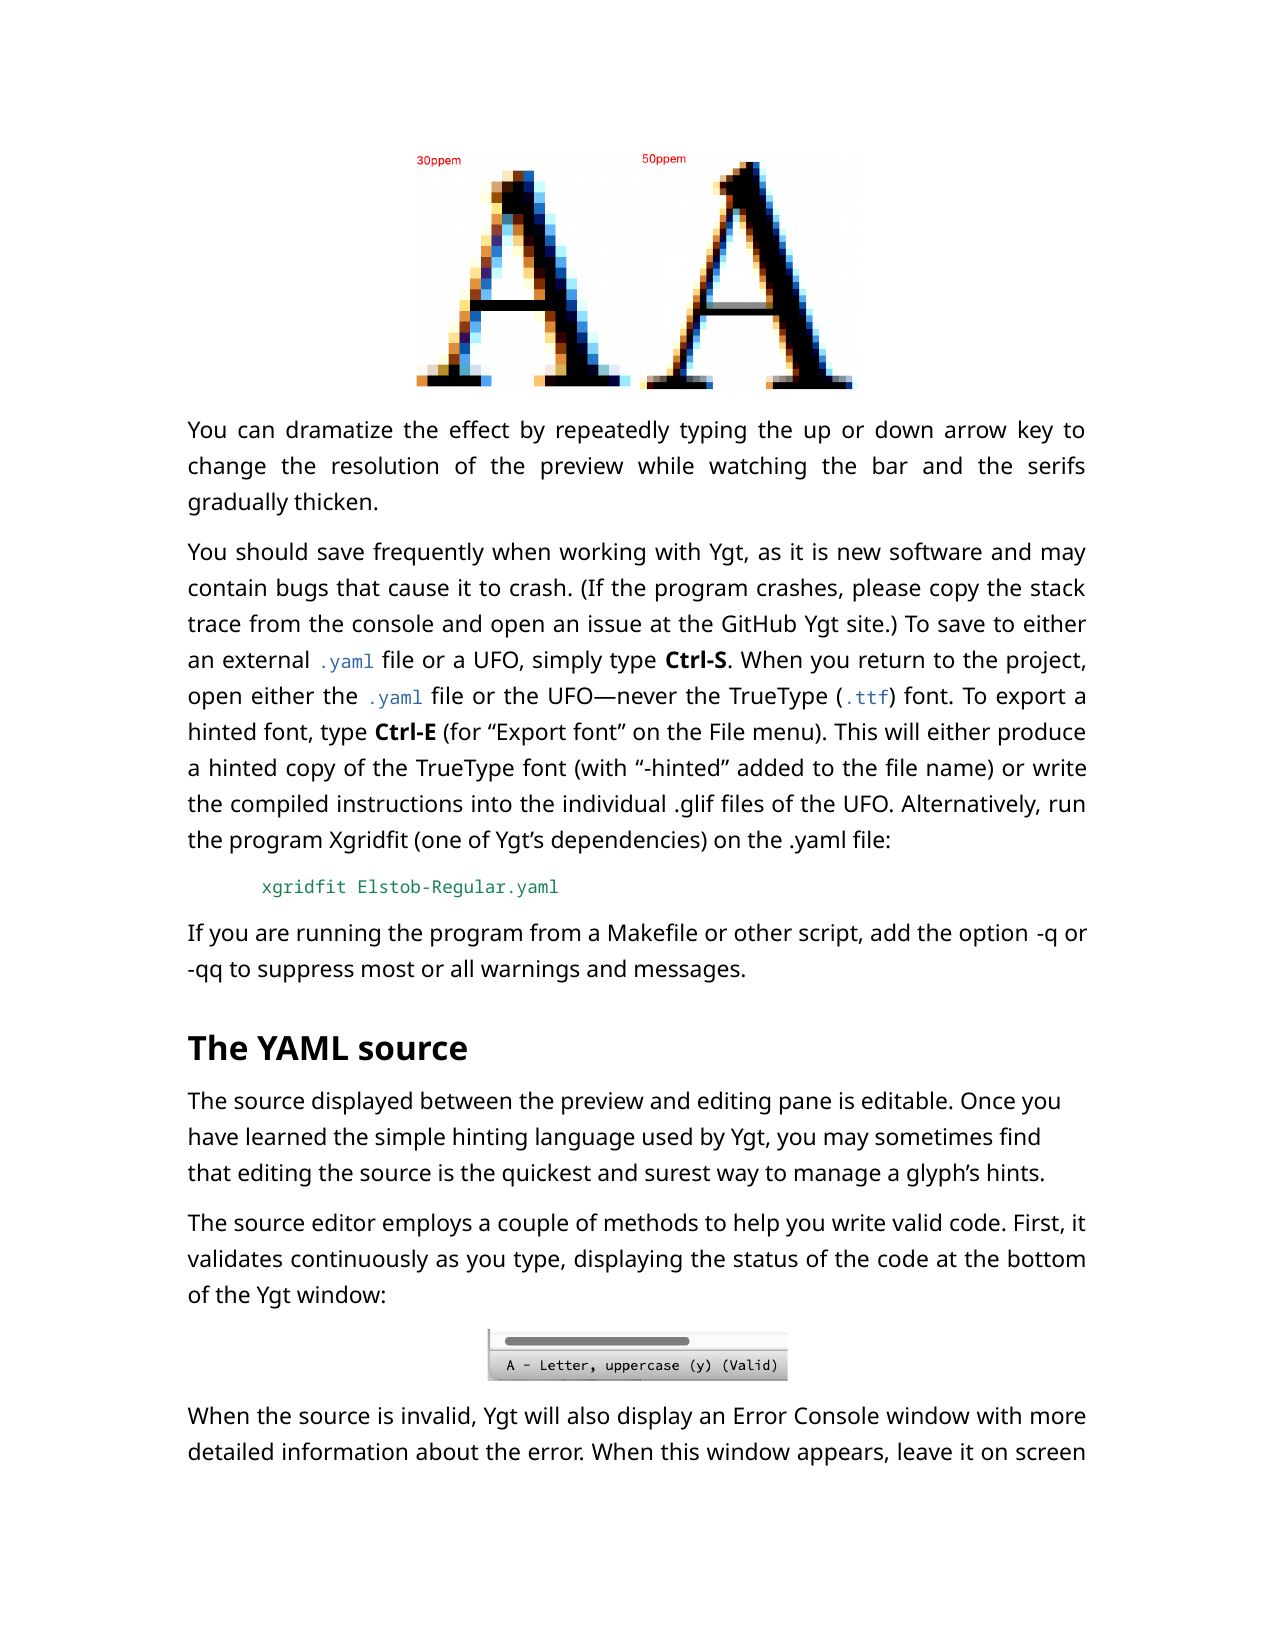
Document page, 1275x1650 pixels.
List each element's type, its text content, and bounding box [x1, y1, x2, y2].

text The source displayed between the preview and editing pane is editable. Once you have learned the simple hinting language used by Ygt, you may sometimes find that editing the source is the quickest and surest way to manage a glyph’s hints. [187, 1085, 1087, 1188]
subtitle The YAML source [187, 1024, 1087, 1070]
text You can dramatize the effect by repeatedly typing the up or down arrow key to change the resolution of the preview while watching the bar and the serifs gradually thicken. [187, 414, 1087, 517]
picture [412, 150, 863, 395]
text If you are running the program from a Makefile or other script, add the option ‑q or ‑qq to suppress most or all warnings and messages. [187, 917, 1087, 984]
text xgridfit Elstob-Regular.yaml [261, 874, 1087, 898]
text The source editor employs a couple of methods to help you write valid code. First, it validates continuously as you type, displaying the status of the code at the bottom of the Ygt window: [187, 1207, 1087, 1310]
text When the source is invalid, Ygt will also display an Error Console window with more detailed information about the error. When this window appears, leave it on screen [187, 1400, 1087, 1467]
text You should save frequently when working with Ygt, as it is new software and may contain bugs that cause it to crash. (If the program crashes, please copy the stack trace from the console and open an issue at the GitHub Ygt site.) To save to either an external .yaml file or a UFO, simply type Ctrl-S. When you return to the project, open either the .yaml file or the UFO—never the TrueType (.ttf) font. To export a hinted font, type Ctrl-E (for “Export font” on the File menu). This will either produce a hinted copy of the TrueType font (with “‑hinted” added to the file name) or write the compiled instructions into the individual .glif files of the UFO. Alternatively, run the program Xgridfit (one of Ygt’s dependencies) on the .yaml file: [187, 536, 1087, 855]
picture [487, 1329, 788, 1381]
